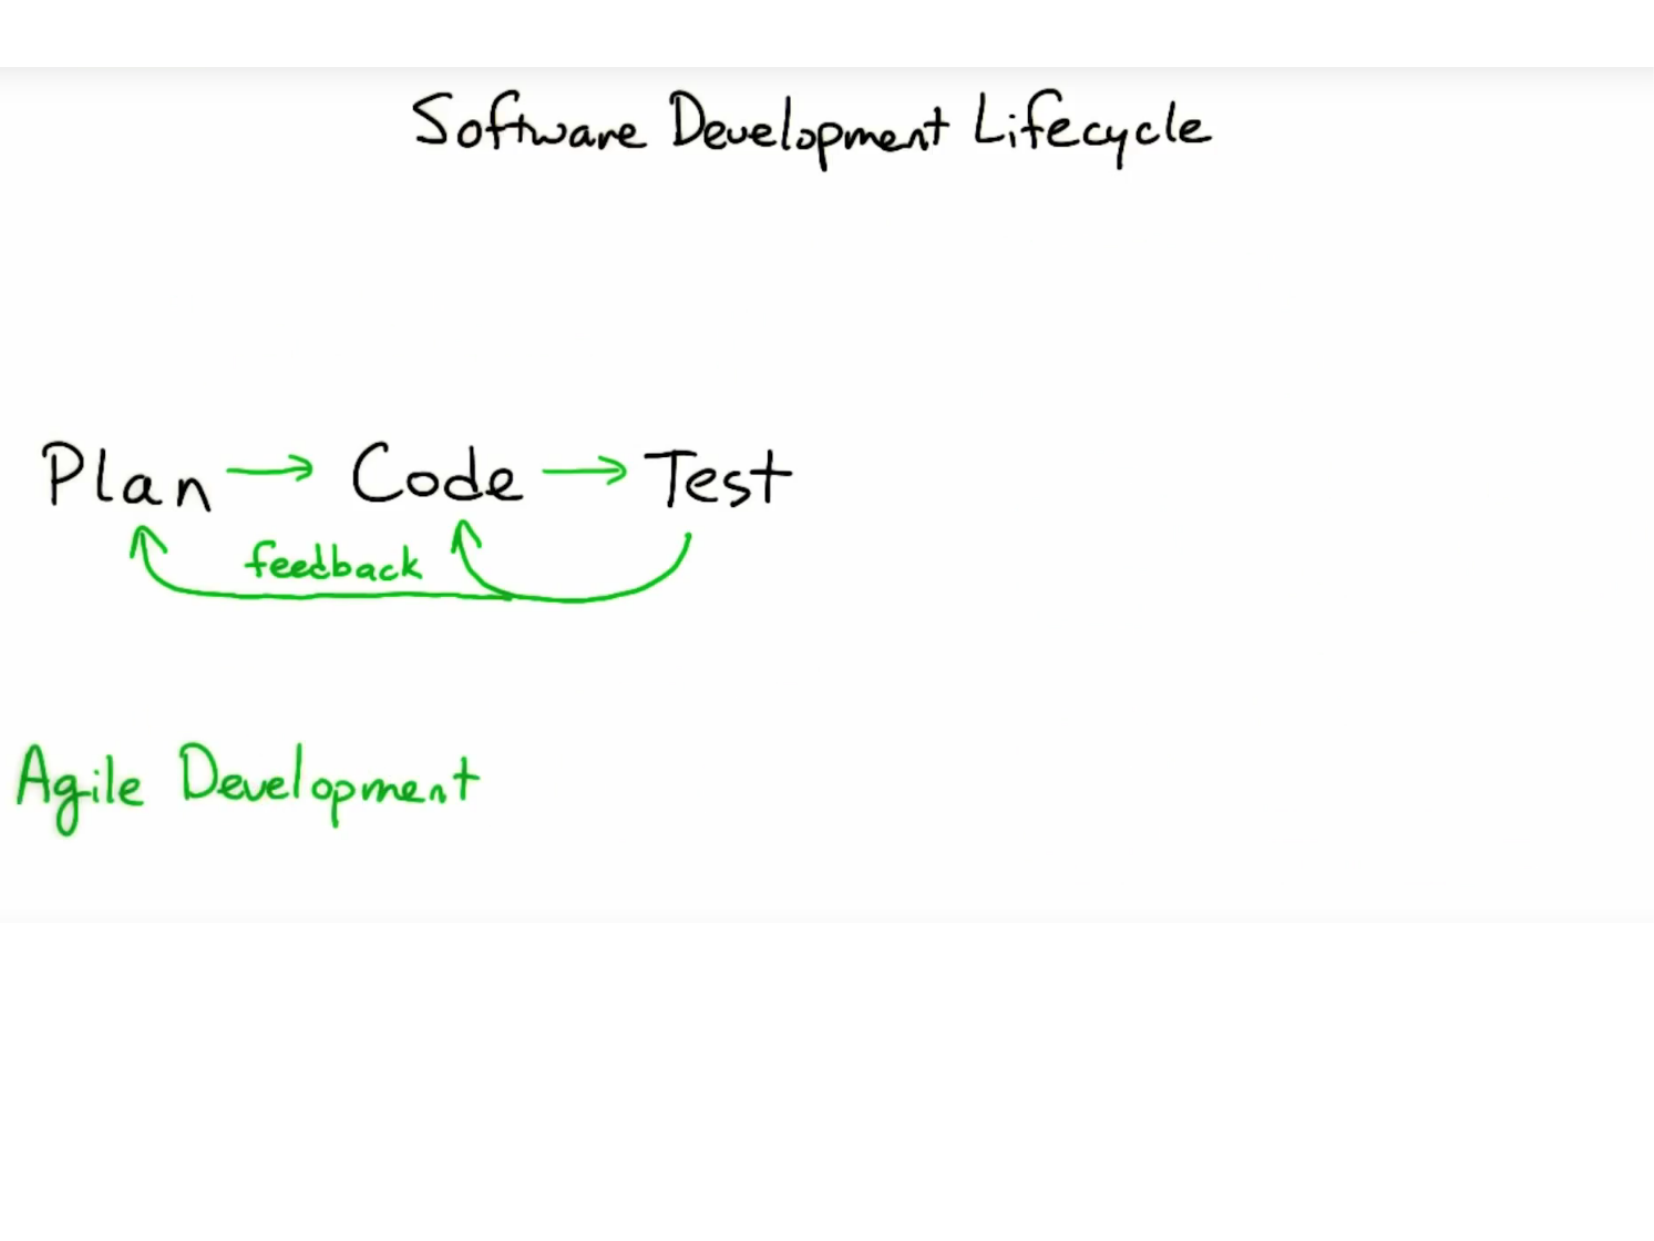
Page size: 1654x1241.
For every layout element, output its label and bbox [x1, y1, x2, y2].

picture [0, 67, 1654, 923]
